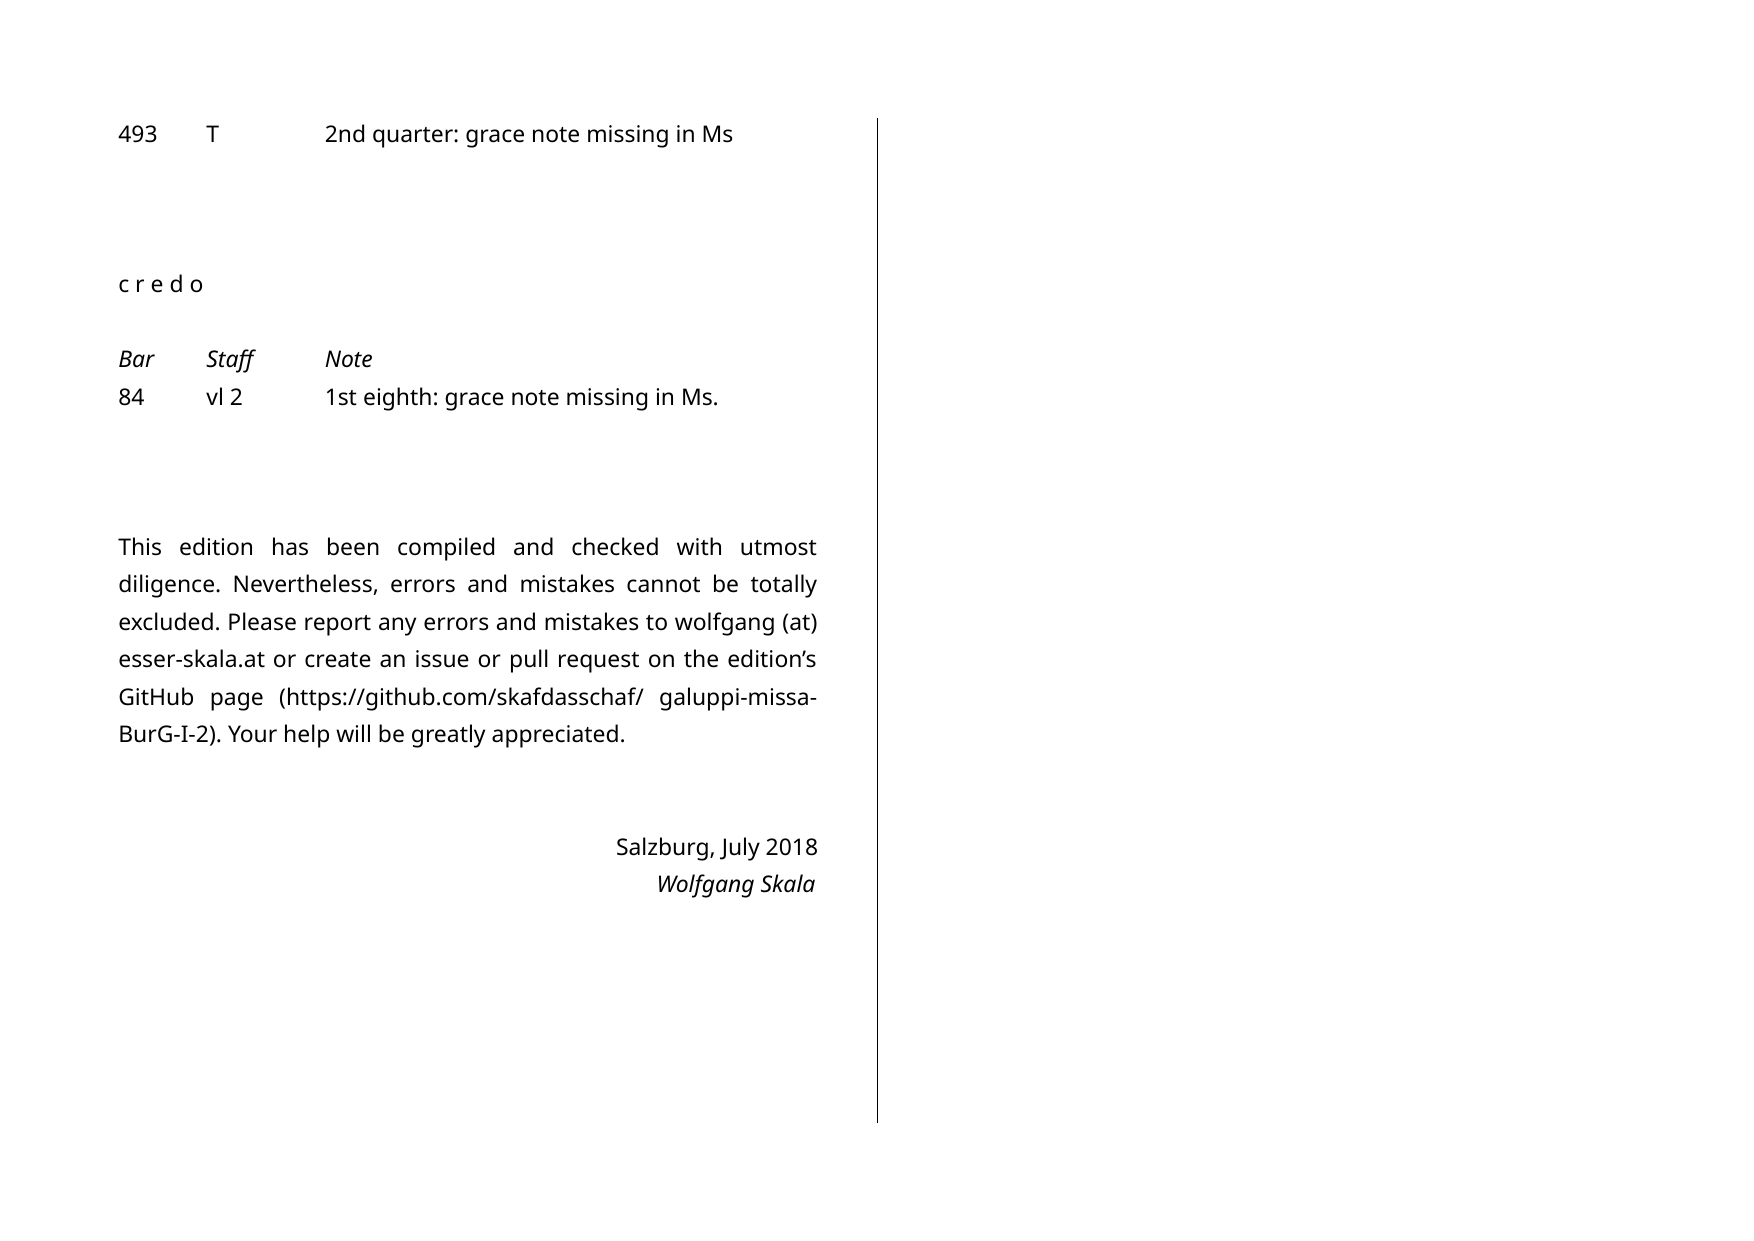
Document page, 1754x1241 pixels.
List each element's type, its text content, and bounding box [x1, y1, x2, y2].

text Bar Staff Note 84 vl 2 1st eighth: grace note missing in Ms. [118, 343, 818, 487]
text This edition has been compiled and checked with utmost diligence. Nevertheless, errors and mistakes cannot be totally excluded. Please report any errors and mistakes to wolfgang (at) esser-skala.at or create an issue or pull request on the edition’s GitHub page (https://github.com/skafdasschaf/ galuppi-missa-BurG-I-2). Your help will be greatly appreciated. [118, 531, 818, 749]
text Salzburg, July 2018 Wolfgang Skala [118, 831, 818, 899]
text 493 T 2nd quarter: grace note missing in Ms c r e d o [118, 118, 818, 299]
